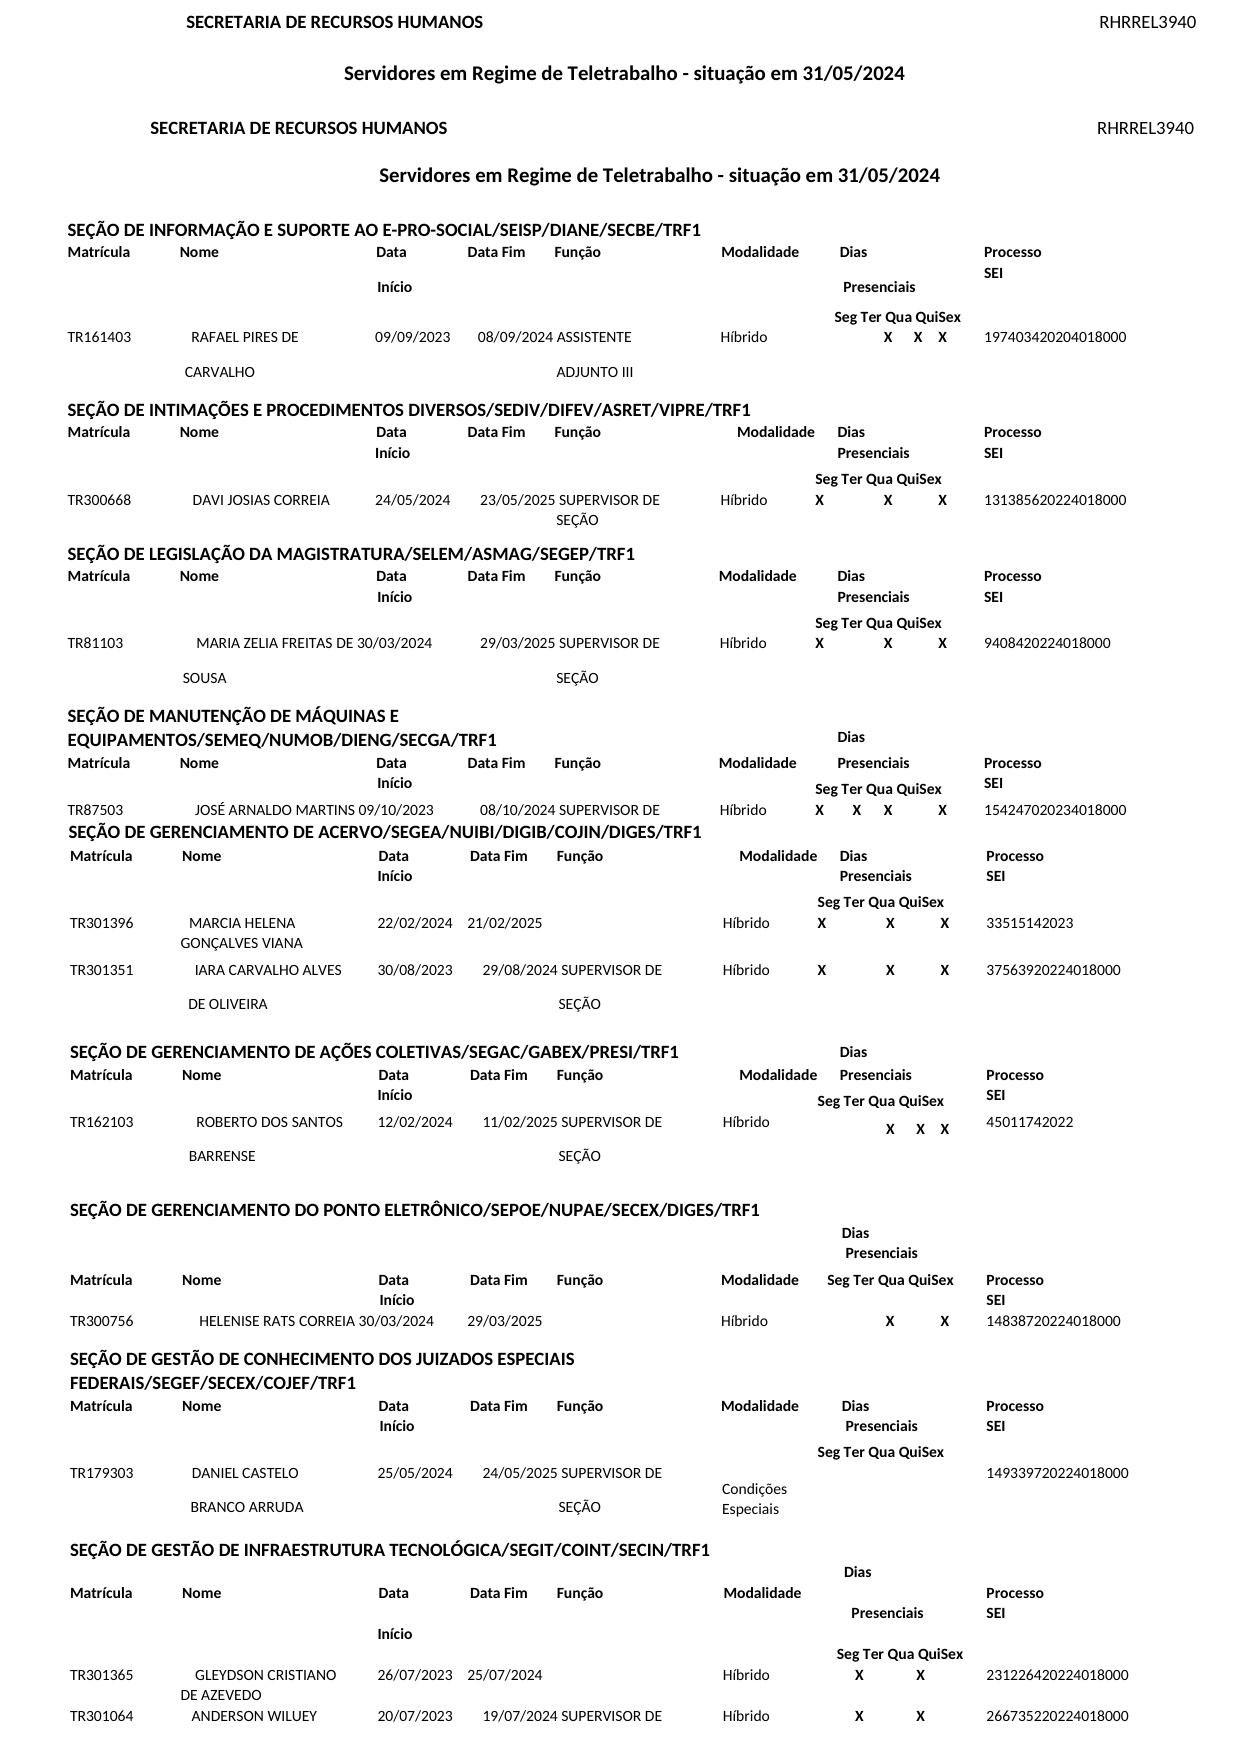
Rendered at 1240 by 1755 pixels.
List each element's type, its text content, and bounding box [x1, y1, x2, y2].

table_cell Híbrido X X [721, 1311, 986, 1396]
table_header Processo SEI [986, 846, 1137, 913]
table_cell SEÇÃO DE GESTÃO DE INFRAESTRUTURA TECNOLÓGICA/SEGIT/COINT/SECIN/TRF1 Dias [70, 1520, 986, 1583]
table_cell 131385620224018000 [984, 490, 1194, 567]
table_cell Processo SEI [984, 567, 1194, 634]
table_header RHRREL3940 [984, 116, 1194, 242]
table_cell 33515142023 [986, 913, 1137, 960]
table_cell Processo SEI [986, 1584, 1137, 1665]
table_cell Matrícula Nome Data Data Fim Função Início [68, 753, 718, 800]
table_cell 197403420204018000 [984, 328, 1194, 423]
text SEÇÃO DE GERENCIAMENTO DE ACERVO/SEGEA/NUIBI/DIGIB/COJIN/DIGES/TRF1 [68, 821, 1196, 843]
table_cell Matrícula Nome Data Data Fim Função Modalidade Presenciais Início Seg Ter Qua QuiSex [70, 1584, 986, 1665]
table_cell Dias Presenciais Seg Ter Qua QuiSex [815, 423, 984, 490]
table_cell TR161403 RAFAEL PIRES DE 09/09/2023 08/09/2024 ASSISTENTE Híbrido X X X CARVALHO ADJUNTO III SEÇÃO DE INTIMAÇÕES E PROCEDIMENTOS DIVERSOS/SEDIV/DIFEV/ASRET/VIPRE/TRF1 [68, 328, 984, 423]
table_cell X X X X [815, 800, 984, 821]
table_cell 266735220224018000 [986, 1706, 1137, 1751]
subtitle Servidores em Regime de Teletrabalho - situação em 31/05/2024 [67, 60, 1182, 86]
table_cell TR87503 JOSÉ ARNALDO MARTINS 09/10/2023 08/10/2024 SUPERVISOR DE [68, 800, 718, 821]
table_header Dias Presenciais Seg Ter Qua QuiSex [818, 846, 986, 913]
table_cell Modalidade Seg Ter Qua QuiSex [721, 1270, 986, 1311]
table_cell Processo SEI [984, 243, 1194, 328]
table_cell 154247020234018000 [984, 800, 1194, 821]
table_cell 45011742022 [986, 1112, 1137, 1270]
table_cell Condições Especiais [721, 1463, 986, 1520]
table_cell [70, 1223, 721, 1270]
table_cell Modalidade Dias Presenciais Seg Ter Qua QuiSex [721, 1396, 986, 1463]
table_cell X X X Dias [818, 960, 986, 1065]
table_cell TR179303 DANIEL CASTELO 25/05/2024 24/05/2025 SUPERVISOR DE BRANCO ARRUDA SEÇÃO [70, 1463, 721, 1520]
table_cell Processo SEI [986, 1065, 1137, 1112]
table_cell X X X [815, 490, 984, 567]
table_cell Processo SEI [984, 753, 1194, 800]
text SECRETARIA DE RECURSOS HUMANOS RHRREL3940 [67, 6, 1198, 34]
table_cell Matrícula Nome Data Data Fim Função Início [68, 567, 718, 634]
table_cell Presenciais Seg Ter Qua QuiSex [818, 1065, 986, 1112]
table_cell TR81103 MARIA ZELIA FREITAS DE 30/03/2024 29/03/2025 SUPERVISOR DE SOUSA SEÇÃO SEÇÃO DE MANUTENÇÃO DE MÁQUINAS E EQUIPAMENTOS/SEMEQ/NUMOB/DIENG/SECGA/TRF1 [68, 634, 718, 753]
table_cell TR162103 ROBERTO DOS SANTOS 12/02/2024 11/02/2025 SUPERVISOR DE Híbrido BARRENSE SEÇÃO [70, 1112, 817, 1169]
table_cell Dias Presenciais Seg Ter Qua QuiSex [815, 567, 984, 634]
table_cell SEÇÃO DE GERENCIAMENTO DO PONTO ELETRÔNICO/SEPOE/NUPAE/SECEX/DIGES/TRF1 [70, 1169, 986, 1223]
table_cell Processo SEI [984, 423, 1194, 490]
table_cell Matrícula Nome Data Data Fim Função Modalidade Início [68, 423, 815, 490]
table_cell 149339720224018000 [986, 1463, 1137, 1583]
table_cell X X X Dias [815, 634, 984, 753]
table_cell TR300668 DAVI JOSIAS CORREIA 24/05/2024 23/05/2025 SUPERVISOR DE Híbrido SEÇÃO SEÇÃO DE LEGISLAÇÃO DA MAGISTRATURA/SELEM/ASMAG/SEGEP/TRF1 [68, 490, 815, 567]
table_header Matrícula Nome Data Data Fim Função Modalidade Início [70, 846, 817, 913]
table_cell X X X [818, 1112, 986, 1169]
table_cell X X X [818, 913, 986, 960]
table_cell 37563920224018000 [986, 960, 1137, 1065]
table_cell Modalidade [719, 753, 815, 800]
table_cell 9408420224018000 [984, 634, 1194, 753]
table_cell TR301064 ANDERSON WILUEY 20/07/2023 19/07/2024 SUPERVISOR DE Híbrido X X [70, 1706, 986, 1751]
table_cell Matrícula Nome Data Data Fim Função Início [70, 1396, 721, 1463]
table_cell Matrícula Nome Data Data Fim Função Modalidade Dias Início Presenciais Seg Ter Qua QuiSex [68, 243, 984, 328]
table_cell TR301396 MARCIA HELENA 22/02/2024 21/02/2025 Híbrido GONÇALVES VIANA [70, 913, 817, 960]
table_cell TR301351 IARA CARVALHO ALVES 30/08/2023 29/08/2024 SUPERVISOR DE Híbrido DE OLIVEIRA SEÇÃO SEÇÃO DE GERENCIAMENTO DE AÇÕES COLETIVAS/SEGAC/GABEX/PRESI/TRF1 [70, 960, 817, 1065]
table_cell Dias Presenciais [721, 1223, 986, 1270]
table_cell Modalidade [719, 567, 815, 634]
table_cell TR300756 HELENISE RATS CORREIA 30/03/2024 29/03/2025 SEÇÃO DE GESTÃO DE CONHECIMENTO DOS JUIZADOS ESPECIAIS FEDERAIS/SEGEF/SECEX/COJEF/TRF1 [70, 1311, 721, 1396]
table_cell Híbrido [719, 634, 815, 753]
table_header SECRETARIA DE RECURSOS HUMANOS Servidores em Regime de Teletrabalho - situação em 31/05/2024 SEÇÃO DE INFORMAÇÃO E SUPORTE AO E-PRO-SOCIAL/SEISP/DIANE/SECBE/TRF1 [68, 116, 984, 242]
table_cell 14838720224018000 [986, 1311, 1137, 1396]
table_cell Processo SEI [986, 1396, 1137, 1463]
table_cell Híbrido [719, 800, 815, 821]
table_cell Matrícula Nome Data Data Fim Função Início [70, 1270, 721, 1311]
table_cell Presenciais Seg Ter Qua QuiSex [815, 753, 984, 800]
table_cell Processo SEI [986, 1270, 1137, 1311]
table_cell TR301365 GLEYDSON CRISTIANO 26/07/2023 25/07/2024 Híbrido X X DE AZEVEDO [70, 1665, 986, 1706]
table_cell 231226420224018000 [986, 1665, 1137, 1706]
table_cell Matrícula Nome Data Data Fim Função Modalidade Início [70, 1065, 817, 1112]
